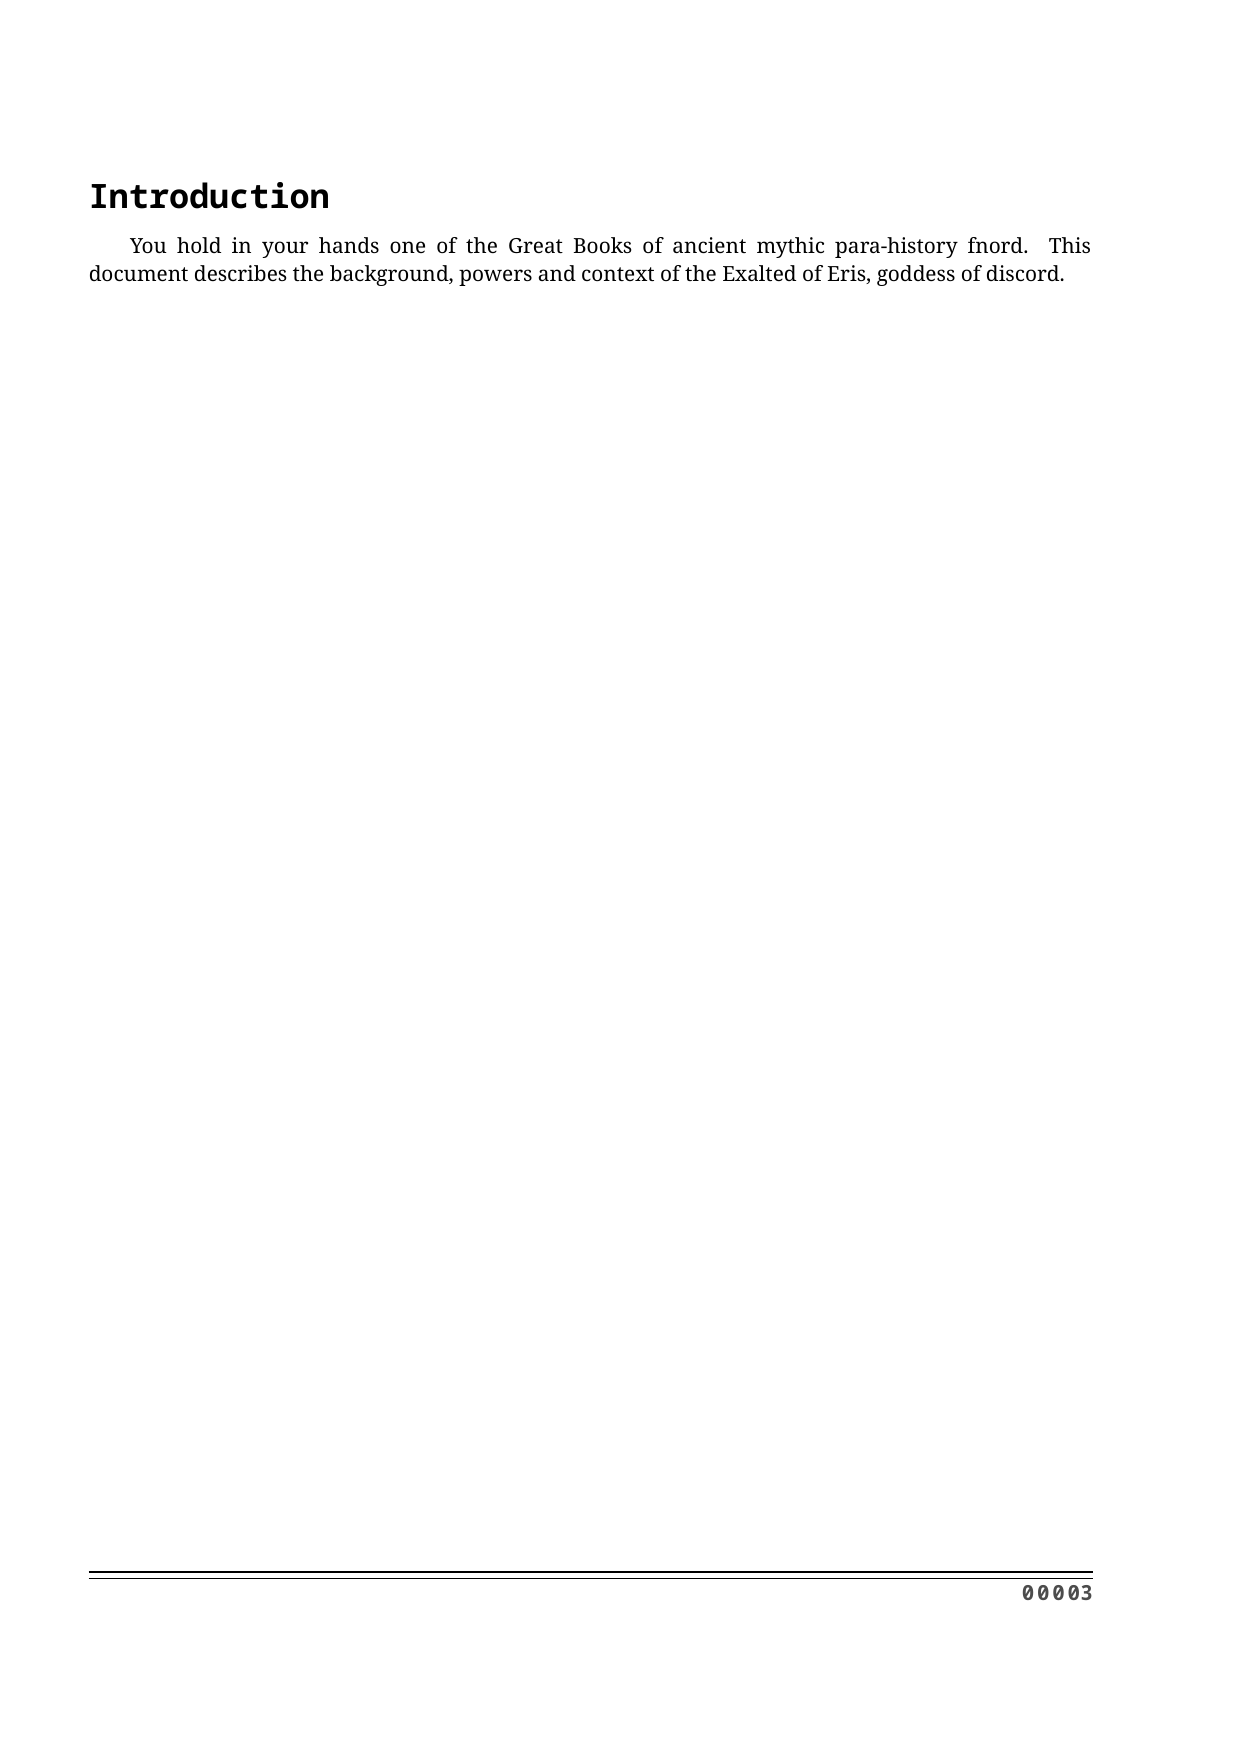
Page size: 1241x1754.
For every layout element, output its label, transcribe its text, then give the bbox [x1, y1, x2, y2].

text You hold in your hands one of the Great Books of ancient mythic para-history fnord. This document describes the background, powers and context of the Exalted of Eris, goddess of discord. [88, 231, 1093, 288]
subtitle Introduction [88, 173, 1093, 218]
